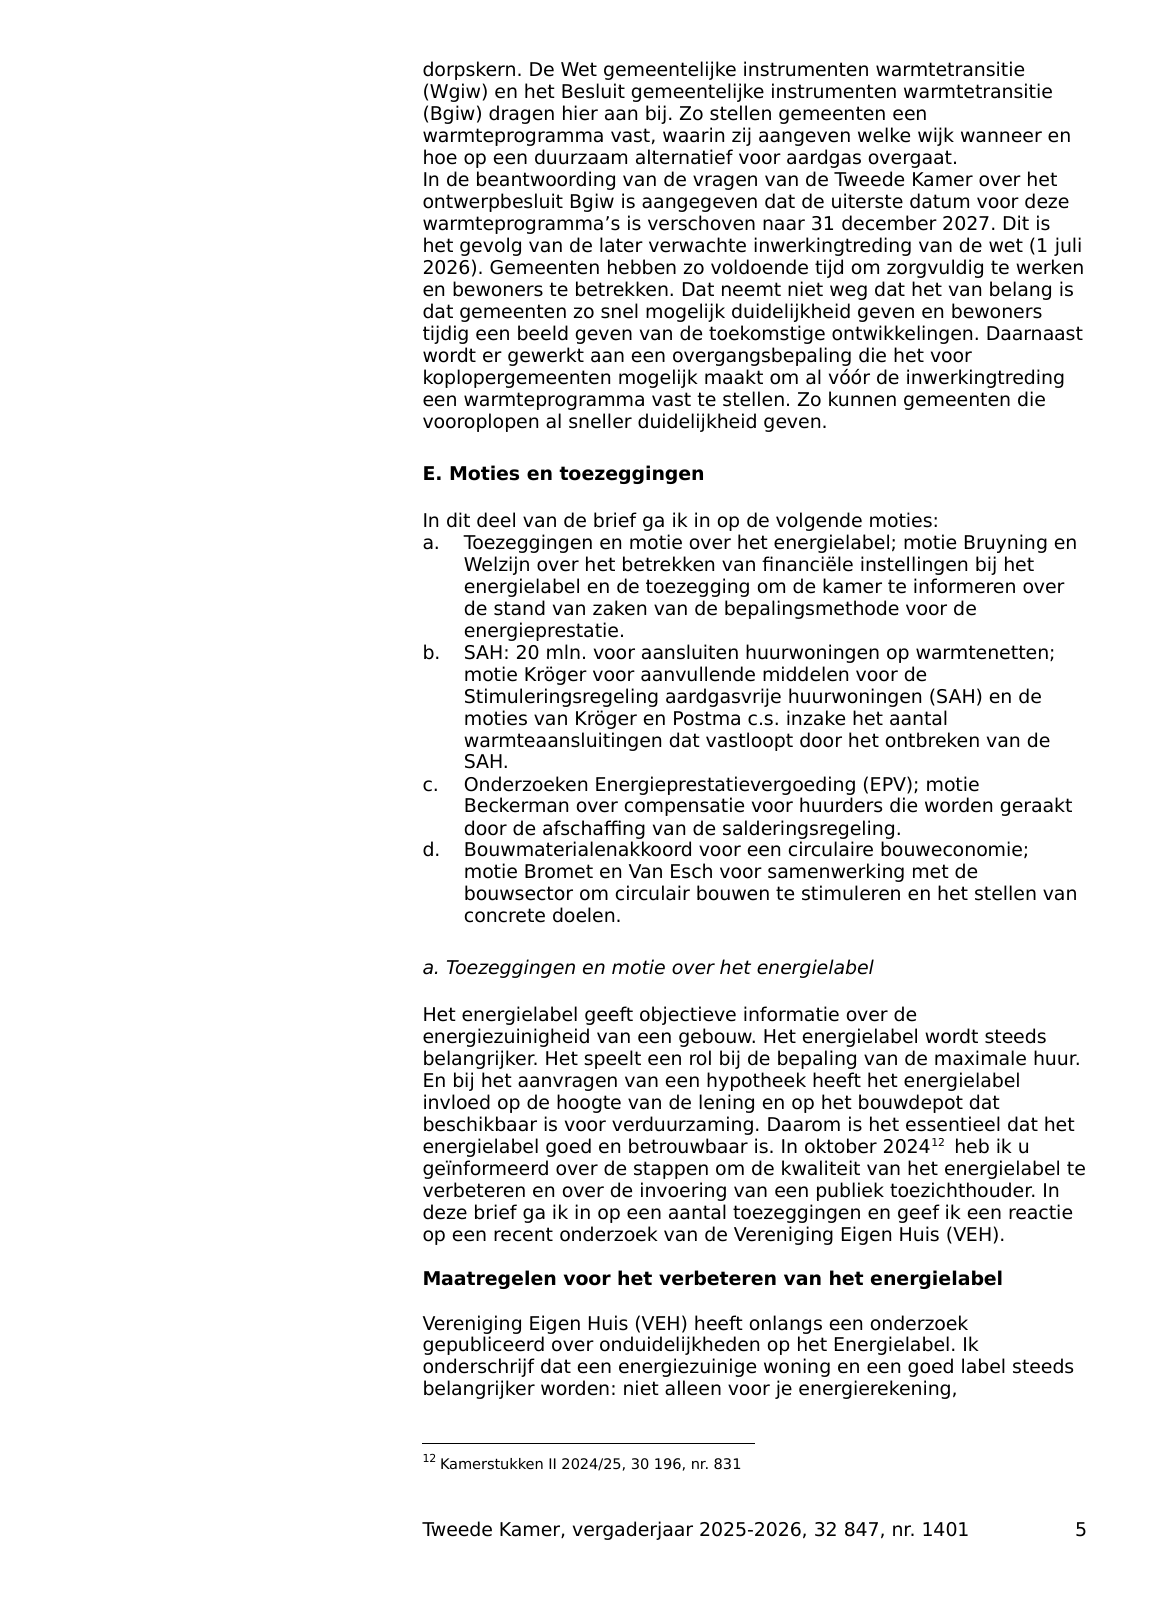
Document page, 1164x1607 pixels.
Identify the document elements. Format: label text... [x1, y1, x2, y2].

subtitle a. Toezeggingen en motie over het energielabel [422, 957, 1087, 979]
subtitle E. Moties en toezeggingen [422, 463, 1087, 485]
text dorpskern. De Wet gemeentelijke instrumenten warmtetransitie (Wgiw) en het Besluit gemeentelijke instrumenten warmtetransitie (Bgiw) dragen hier aan bij. Zo stellen gemeenten een warmteprogramma vast, waarin zij aangeven welke wijk wanneer en hoe op een duurzaam alternatief voor aardgas overgaat. [422, 59, 1087, 169]
text In de beantwoording van de vragen van de Tweede Kamer over het ontwerpbesluit Bgiw is aangegeven dat de uiterste datum voor deze warmteprogramma’s is verschoven naar 31 december 2027. Dit is het gevolg van de later verwachte inwerkingtreding van de wet (1 juli 2026). Gemeenten hebben zo voldoende tijd om zorgvuldig te werken en bewoners te betrekken. Dat neemt niet weg dat het van belang is dat gemeenten zo snel mogelijk duidelijkheid geven en bewoners tijdig een beeld geven van de toekomstige ontwikkelingen. Daarnaast wordt er gewerkt aan een overgangsbepaling die het voor koplopergemeenten mogelijk maakt om al vóór de inwerkingtreding een warmteprogramma vast te stellen. Zo kunnen gemeenten die vooroplopen al sneller duidelijkheid geven. [422, 169, 1087, 433]
text c. Onderzoeken Energieprestatievergoeding (EPV); motie Beckerman over compensatie voor huurders die worden geraakt door de afschaffing van de salderingsregeling. [422, 773, 1087, 839]
text Kamerstukken II 2024/25, 30 196, nr. 831 [422, 1452, 1087, 1474]
text Het energielabel geeft objectieve informatie over de energiezuinigheid van een gebouw. Het energielabel wordt steeds belangrijker. Het speelt een rol bij de bepaling van de maximale huur. En bij het aanvragen van een hypotheek heeft het energielabel invloed op de hoogte van de lening en op het bouwdepot dat beschikbaar is voor verduurzaming. Daarom is het essentieel dat het energielabel goed en betrouwbaar is. In oktober 2024 heb ik u geïnformeerd over de stappen om de kwaliteit van het energielabel te verbeteren en over de invoering van een publiek toezichthouder. In deze brief ga ik in op een aantal toezeggingen en geef ik een reactie op een recent onderzoek van de Vereniging Eigen Huis (VEH). [422, 1004, 1087, 1246]
text a. Toezeggingen en motie over het energielabel; motie Bruyning en Welzijn over het betrekken van financiële instellingen bij het energielabel en de toezegging om de kamer te informeren over de stand van zaken van de bepalingsmethode voor de energieprestatie. [422, 532, 1087, 642]
subtitle Maatregelen voor het verbeteren van het energielabel [422, 1268, 1087, 1290]
text b. SAH: 20 mln. voor aansluiten huurwoningen op warmtenetten; motie Kröger voor aanvullende middelen voor de Stimuleringsregeling aardgasvrije huurwoningen (SAH) en de moties van Kröger en Postma c.s. inzake het aantal warmteaansluitingen dat vastloopt door het ontbreken van de SAH. [422, 642, 1087, 773]
text In dit deel van de brief ga ik in op de volgende moties: [422, 510, 1087, 532]
text Vereniging Eigen Huis (VEH) heeft onlangs een onderzoek gepubliceerd over onduidelijkheden op het Energielabel. Ik onderschrijf dat een energiezuinige woning en een goed label steeds belangrijker worden: niet alleen voor je energierekening, [422, 1312, 1087, 1400]
text d. Bouwmaterialenakkoord voor een circulaire bouweconomie; motie Bromet en Van Esch voor samenwerking met de bouwsector om circulair bouwen te stimuleren en het stellen van concrete doelen. [422, 839, 1087, 927]
